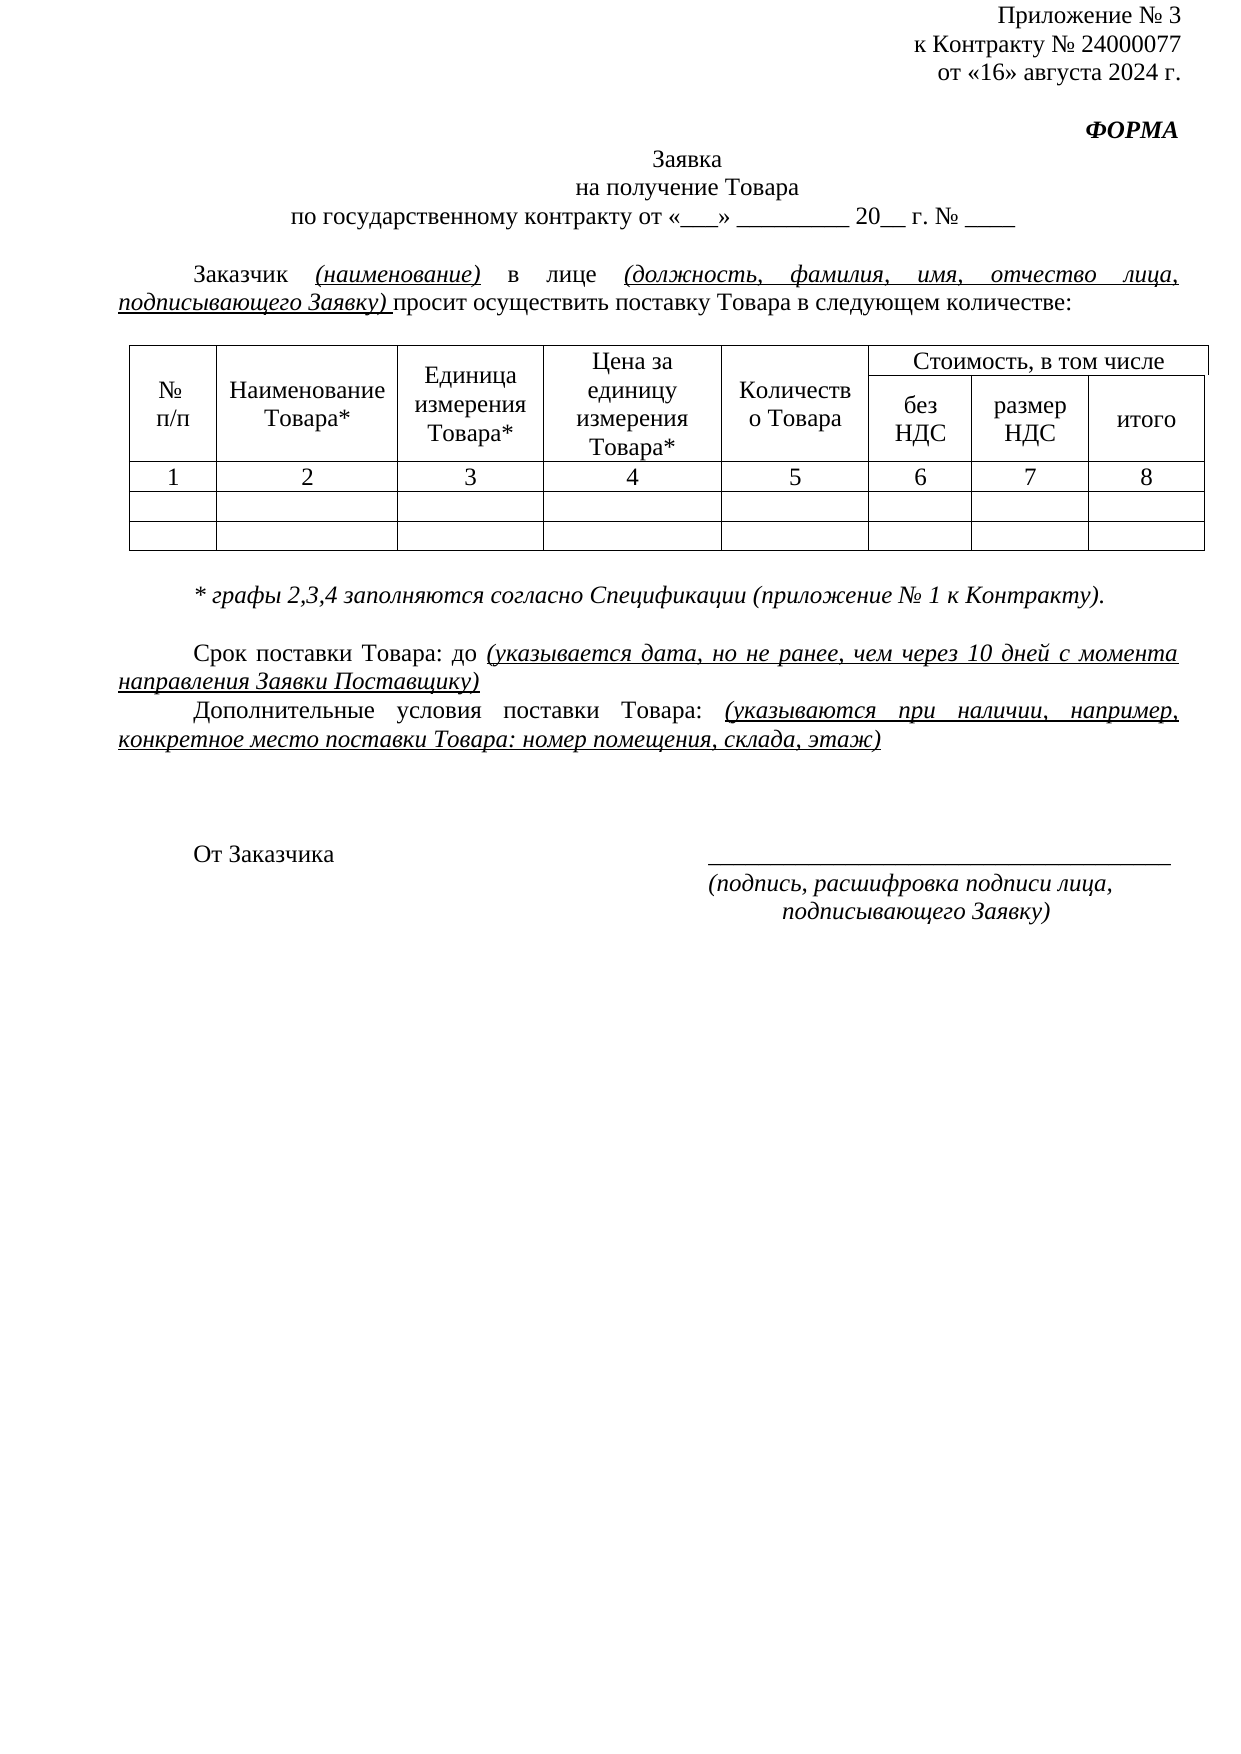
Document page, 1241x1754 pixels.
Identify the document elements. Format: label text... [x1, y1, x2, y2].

table_header № п/п [130, 346, 216, 461]
table_cell [1205, 375, 1209, 461]
table_cell [544, 522, 721, 550]
text Дополнительные условия поставки Товара: (указываются при наличии, например, конкретное место поставки Товара: номер помещения, склада, этаж) [118, 695, 1181, 753]
table_cell [1205, 491, 1209, 521]
table_cell [130, 522, 216, 550]
table_cell [130, 492, 216, 521]
text От Заказчика _____________________________________ [118, 839, 1181, 868]
text Заказчик (наименование) в лице (должность, фамилия, имя, отчество лица, подписывающего Заявку) просит осуществить поставку Товара в следующем количестве: [118, 259, 1181, 316]
text (подпись, расшифровка подписи лица, [118, 868, 1181, 896]
table_cell [544, 492, 721, 521]
table_cell [217, 522, 397, 550]
text Срок поставки Товара: до (указывается дата, но не ранее, чем через 10 дней с момента направления Заявки Поставщику) [118, 638, 1181, 695]
table_cell [972, 522, 1088, 550]
table_cell 7 [972, 462, 1088, 491]
text Заявка [118, 144, 1181, 172]
table_cell 5 [722, 462, 868, 491]
table_cell [217, 492, 397, 521]
table_cell 1 [130, 462, 216, 491]
table_cell 3 [398, 462, 543, 491]
table_cell итого [1089, 376, 1204, 461]
table_cell [972, 492, 1088, 521]
table_header Стоимость, в том числе [869, 346, 1208, 375]
table_cell без НДС [869, 376, 971, 461]
table_cell [1089, 492, 1204, 521]
table_cell [1089, 522, 1204, 550]
text Приложение № 3 [118, 0, 1181, 29]
text к Контракту № 24000077 [118, 29, 1181, 57]
table_cell 6 [869, 462, 971, 491]
text по государственному контракту от «___» _________ 20__ г. № ____ [118, 201, 1181, 230]
table_header Наименование Товара* [217, 346, 397, 461]
table_cell [722, 492, 868, 521]
table_header Количество Товара [722, 346, 868, 461]
table_cell размер НДС [972, 376, 1088, 461]
text подписывающего Заявку) [118, 896, 1181, 925]
table_cell 2 [217, 462, 397, 491]
table_cell 8 [1089, 462, 1204, 491]
table_cell [398, 522, 543, 550]
table_cell [869, 522, 971, 550]
table_cell [869, 492, 971, 521]
table_cell 4 [544, 462, 721, 491]
table_header Единица измерения Товара* [398, 346, 543, 461]
text на получение Товара [118, 172, 1181, 201]
table_header Цена за единицу измерения Товара* [544, 346, 721, 461]
table_cell [398, 492, 543, 521]
table_cell [1205, 461, 1209, 491]
table_cell [1205, 521, 1209, 550]
text * графы 2,3,4 заполняются согласно Спецификации (приложение № 1 к Контракту). [118, 580, 1181, 609]
table_cell [722, 522, 868, 550]
text от «16» августа 2024 г. [118, 57, 1181, 86]
text ФОРМА [118, 115, 1181, 144]
